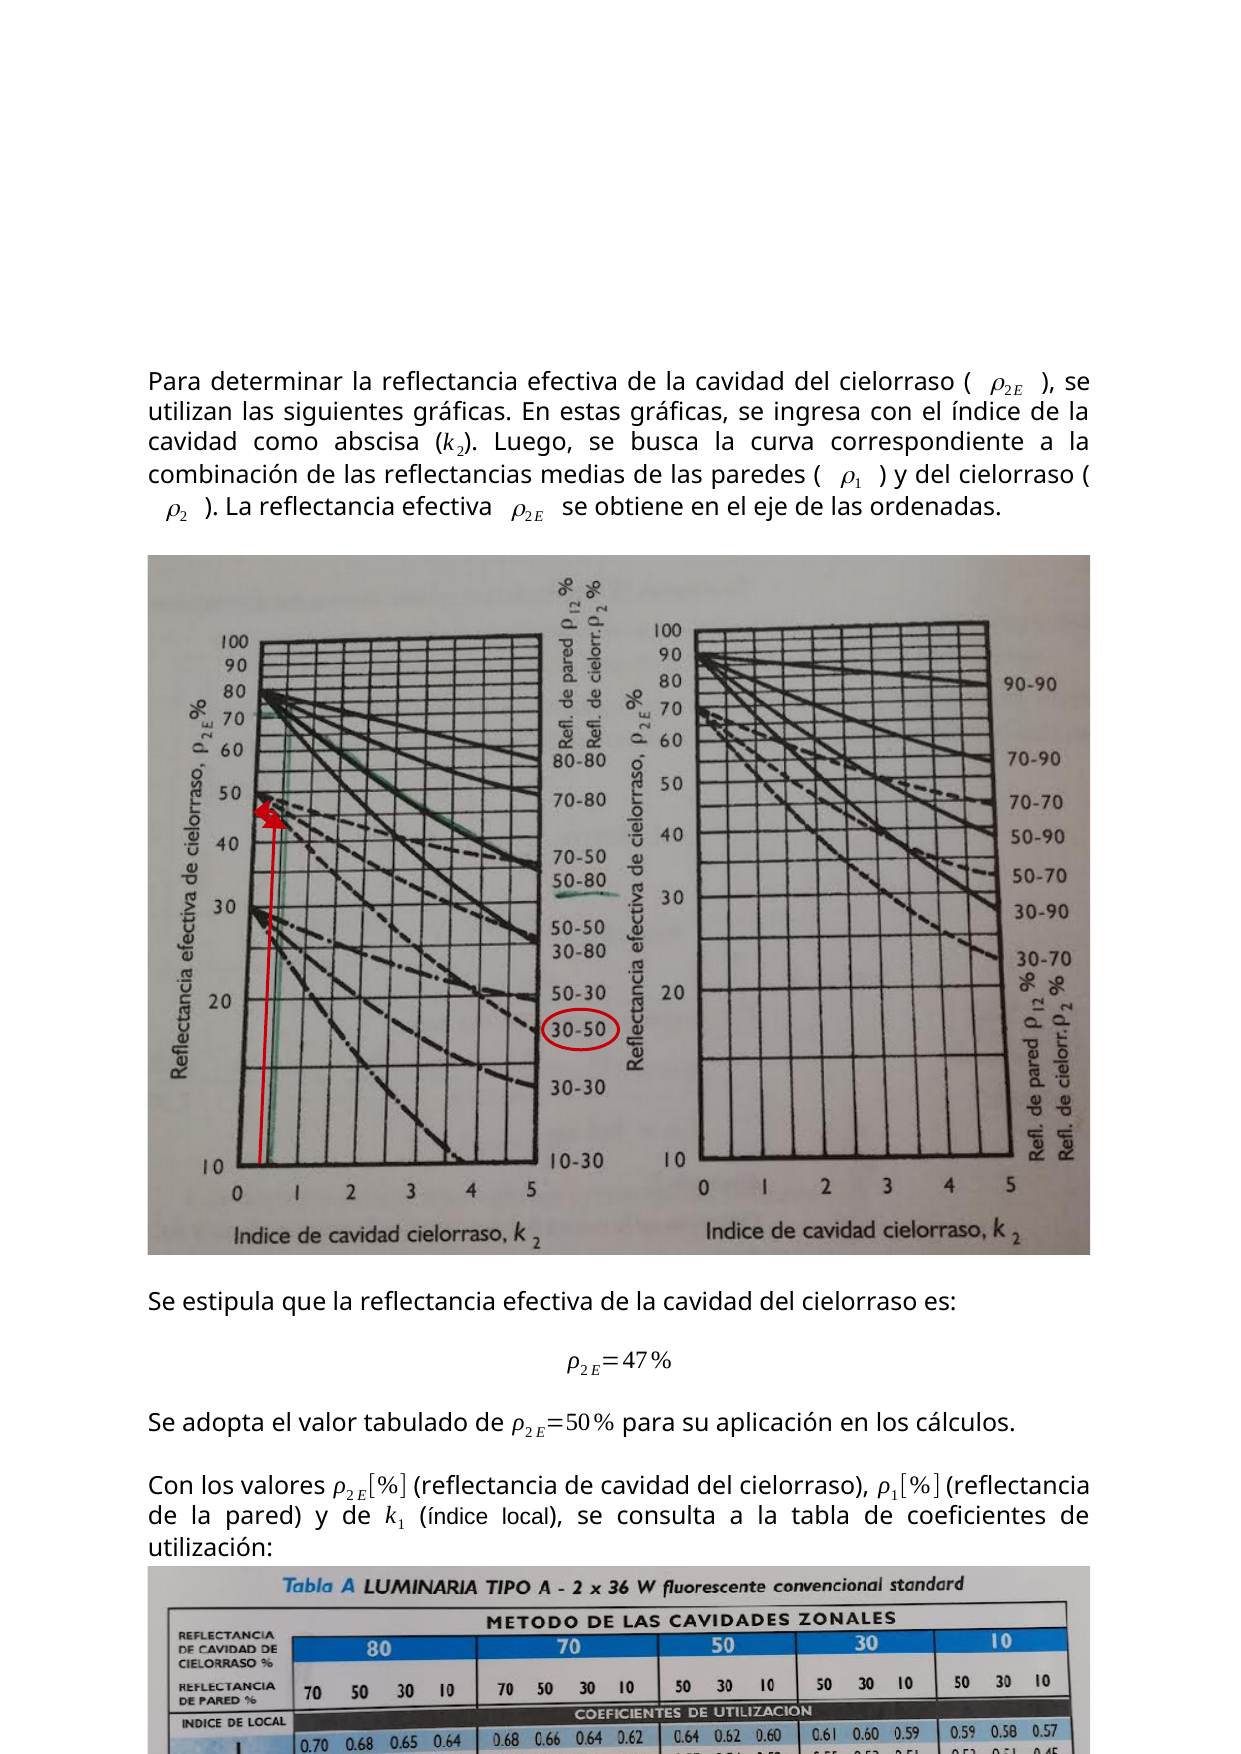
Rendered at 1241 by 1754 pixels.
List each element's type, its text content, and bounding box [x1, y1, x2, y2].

text Se estipula que la reflectancia efectiva de la cavidad del cielorraso es: [148, 1286, 1090, 1316]
text Se adopta el valor tabulado de para su aplicación en los cálculos. [148, 1406, 1090, 1438]
text Para determinar la reflectancia efectiva de la cavidad del cielorraso (), se utilizan las siguientes gráficas. En estas gráficas, se ingresa con el índice de la cavidad como abscisa (). Luego, se busca la curva correspondiente a la combinación de las reflectancias medias de las paredes () y del cielorraso (). La reflectancia efectivase obtiene en el eje de las ordenadas. [148, 364, 1090, 525]
text Con los valores (reflectancia de cavidad del cielorraso), (reflectancia de la pared) y de (índice local), se consulta a la tabla de coeficientes de utilización: [148, 1468, 1090, 1564]
picture [147, 1566, 1091, 1754]
picture [147, 555, 1091, 1255]
